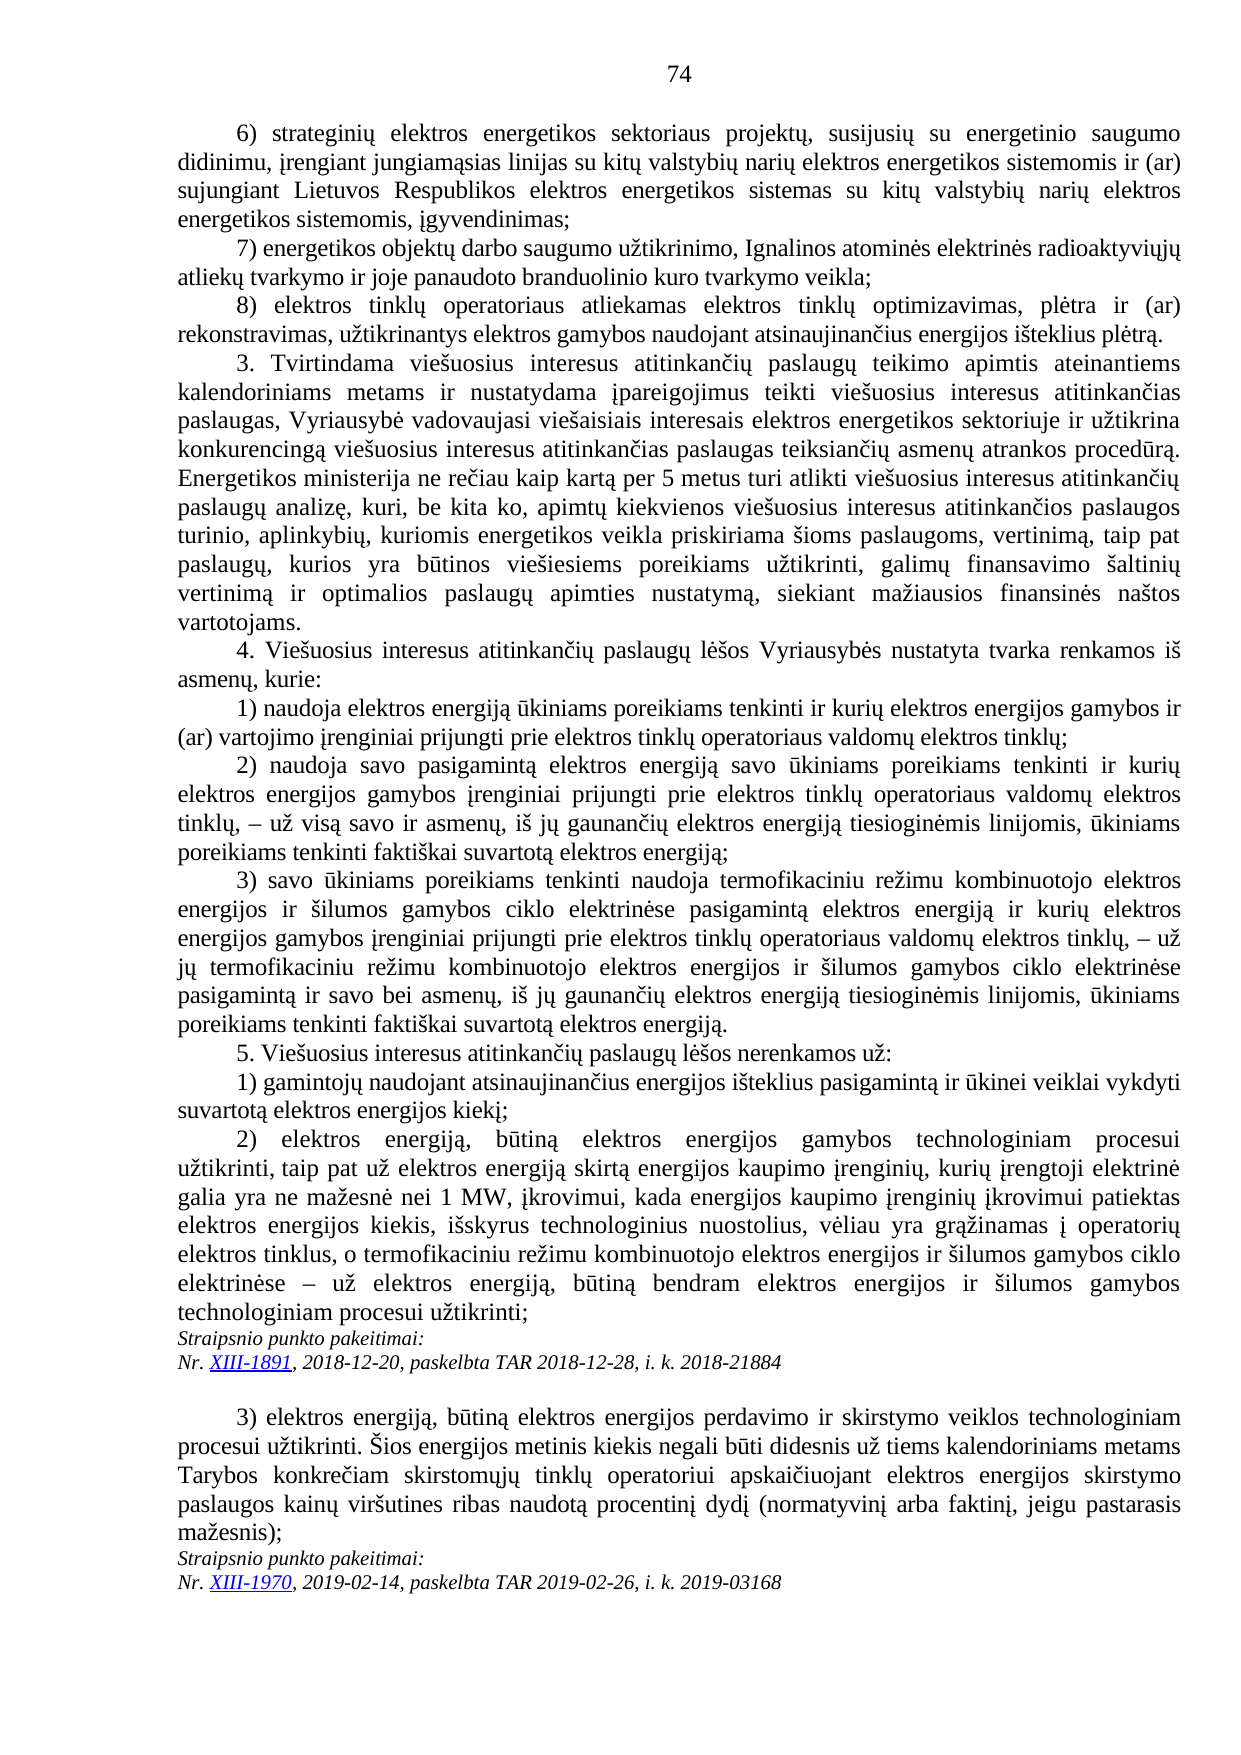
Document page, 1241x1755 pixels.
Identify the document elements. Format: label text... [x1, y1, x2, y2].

text 6) strateginių elektros energetikos sektoriaus projektų, susijusių su energetinio saugumo didinimu, įrengiant jungiamąsias linijas su kitų valstybių narių elektros energetikos sistemomis ir (ar) sujungiant Lietuvos Respublikos elektros energetikos sistemas su kitų valstybių narių elektros energetikos sistemomis, įgyvendinimas; [177, 118, 1181, 233]
text 8) elektros tinklų operatoriaus atliekamas elektros tinklų optimizavimas, plėtra ir (ar) rekonstravimas, užtikrinantys elektros gamybos naudojant atsinaujinančius energijos išteklius plėtrą. [177, 291, 1181, 348]
text 7) energetikos objektų darbo saugumo užtikrinimo, Ignalinos atominės elektrinės radioaktyviųjų atliekų tvarkymo ir joje panaudoto branduolinio kuro tvarkymo veikla; [177, 233, 1181, 291]
text 4. Viešuosius interesus atitinkančių paslaugų lėšos Vyriausybės nustatyta tvarka renkamos iš asmenų, kurie: [177, 636, 1181, 693]
text 5. Viešuosius interesus atitinkančių paslaugų lėšos nerenkamos už: [177, 1038, 1181, 1067]
text 3. Tvirtindama viešuosius interesus atitinkančių paslaugų teikimo apimtis ateinantiems kalendoriniams metams ir nustatydama įpareigojimus teikti viešuosius interesus atitinkančias paslaugas, Vyriausybė vadovaujasi viešaisiais interesais elektros energetikos sektoriuje ir užtikrina konkurencingą viešuosius interesus atitinkančias paslaugas teiksiančių asmenų atrankos procedūrą. Energetikos ministerija ne rečiau kaip kartą per 5 metus turi atlikti viešuosius interesus atitinkančių paslaugų analizę, kuri, be kita ko, apimtų kiekvienos viešuosius interesus atitinkančios paslaugos turinio, aplinkybių, kuriomis energetikos veikla priskiriama šioms paslaugoms, vertinimą, taip pat paslaugų, kurios yra būtinos viešiesiems poreikiams užtikrinti, galimų finansavimo šaltinių vertinimą ir optimalios paslaugų apimties nustatymą, siekiant mažiausios finansinės naštos vartotojams. [177, 348, 1181, 636]
text 2) elektros energiją, būtiną elektros energijos gamybos technologiniam procesui užtikrinti, taip pat už elektros energiją skirtą energijos kaupimo įrenginių, kurių įrengtoji elektrinė galia yra ne mažesnė nei 1 MW, įkrovimui, kada energijos kaupimo įrenginių įkrovimui patiektas elektros energijos kiekis, išskyrus technologinius nuostolius, vėliau yra grąžinamas į operatorių elektros tinklus, o termofikaciniu režimu kombinuotojo elektros energijos ir šilumos gamybos ciklo elektrinėse – už elektros energiją, būtiną bendram elektros energijos ir šilumos gamybos technologiniam procesui užtikrinti; [177, 1124, 1181, 1326]
text 1) gamintojų naudojant atsinaujinančius energijos išteklius pasigamintą ir ūkinei veiklai vykdyti suvartotą elektros energijos kiekį; [177, 1067, 1181, 1124]
text Nr. XIII-1970, 2019-02-14, paskelbta TAR 2019-02-26, i. k. 2019-03168 [177, 1570, 1181, 1594]
text 3) elektros energiją, būtiną elektros energijos perdavimo ir skirstymo veiklos technologiniam procesui užtikrinti. Šios energijos metinis kiekis negali būti didesnis už tiems kalendoriniams metams Tarybos konkrečiam skirstomųjų tinklų operatoriui apskaičiuojant elektros energijos skirstymo paslaugos kainų viršutines ribas naudotą procentinį dydį (normatyvinį arba faktinį, jeigu pastarasis mažesnis); [177, 1402, 1181, 1546]
text 3) savo ūkiniams poreikiams tenkinti naudoja termofikaciniu režimu kombinuotojo elektros energijos ir šilumos gamybos ciklo elektrinėse pasigamintą elektros energiją ir kurių elektros energijos gamybos įrenginiai prijungti prie elektros tinklų operatoriaus valdomų elektros tinklų, – už jų termofikaciniu režimu kombinuotojo elektros energijos ir šilumos gamybos ciklo elektrinėse pasigamintą ir savo bei asmenų, iš jų gaunančių elektros energiją tiesioginėmis linijomis, ūkiniams poreikiams tenkinti faktiškai suvartotą elektros energiją. [177, 866, 1181, 1038]
text Nr. XIII-1891, 2018-12-20, paskelbta TAR 2018-12-28, i. k. 2018-21884 [177, 1350, 1181, 1374]
text Straipsnio punkto pakeitimai: [177, 1326, 1181, 1350]
text Straipsnio punkto pakeitimai: [177, 1546, 1181, 1570]
text 2) naudoja savo pasigamintą elektros energiją savo ūkiniams poreikiams tenkinti ir kurių elektros energijos gamybos įrenginiai prijungti prie elektros tinklų operatoriaus valdomų elektros tinklų, – už visą savo ir asmenų, iš jų gaunančių elektros energiją tiesioginėmis linijomis, ūkiniams poreikiams tenkinti faktiškai suvartotą elektros energiją; [177, 751, 1181, 866]
text 1) naudoja elektros energiją ūkiniams poreikiams tenkinti ir kurių elektros energijos gamybos ir (ar) vartojimo įrenginiai prijungti prie elektros tinklų operatoriaus valdomų elektros tinklų; [177, 693, 1181, 751]
